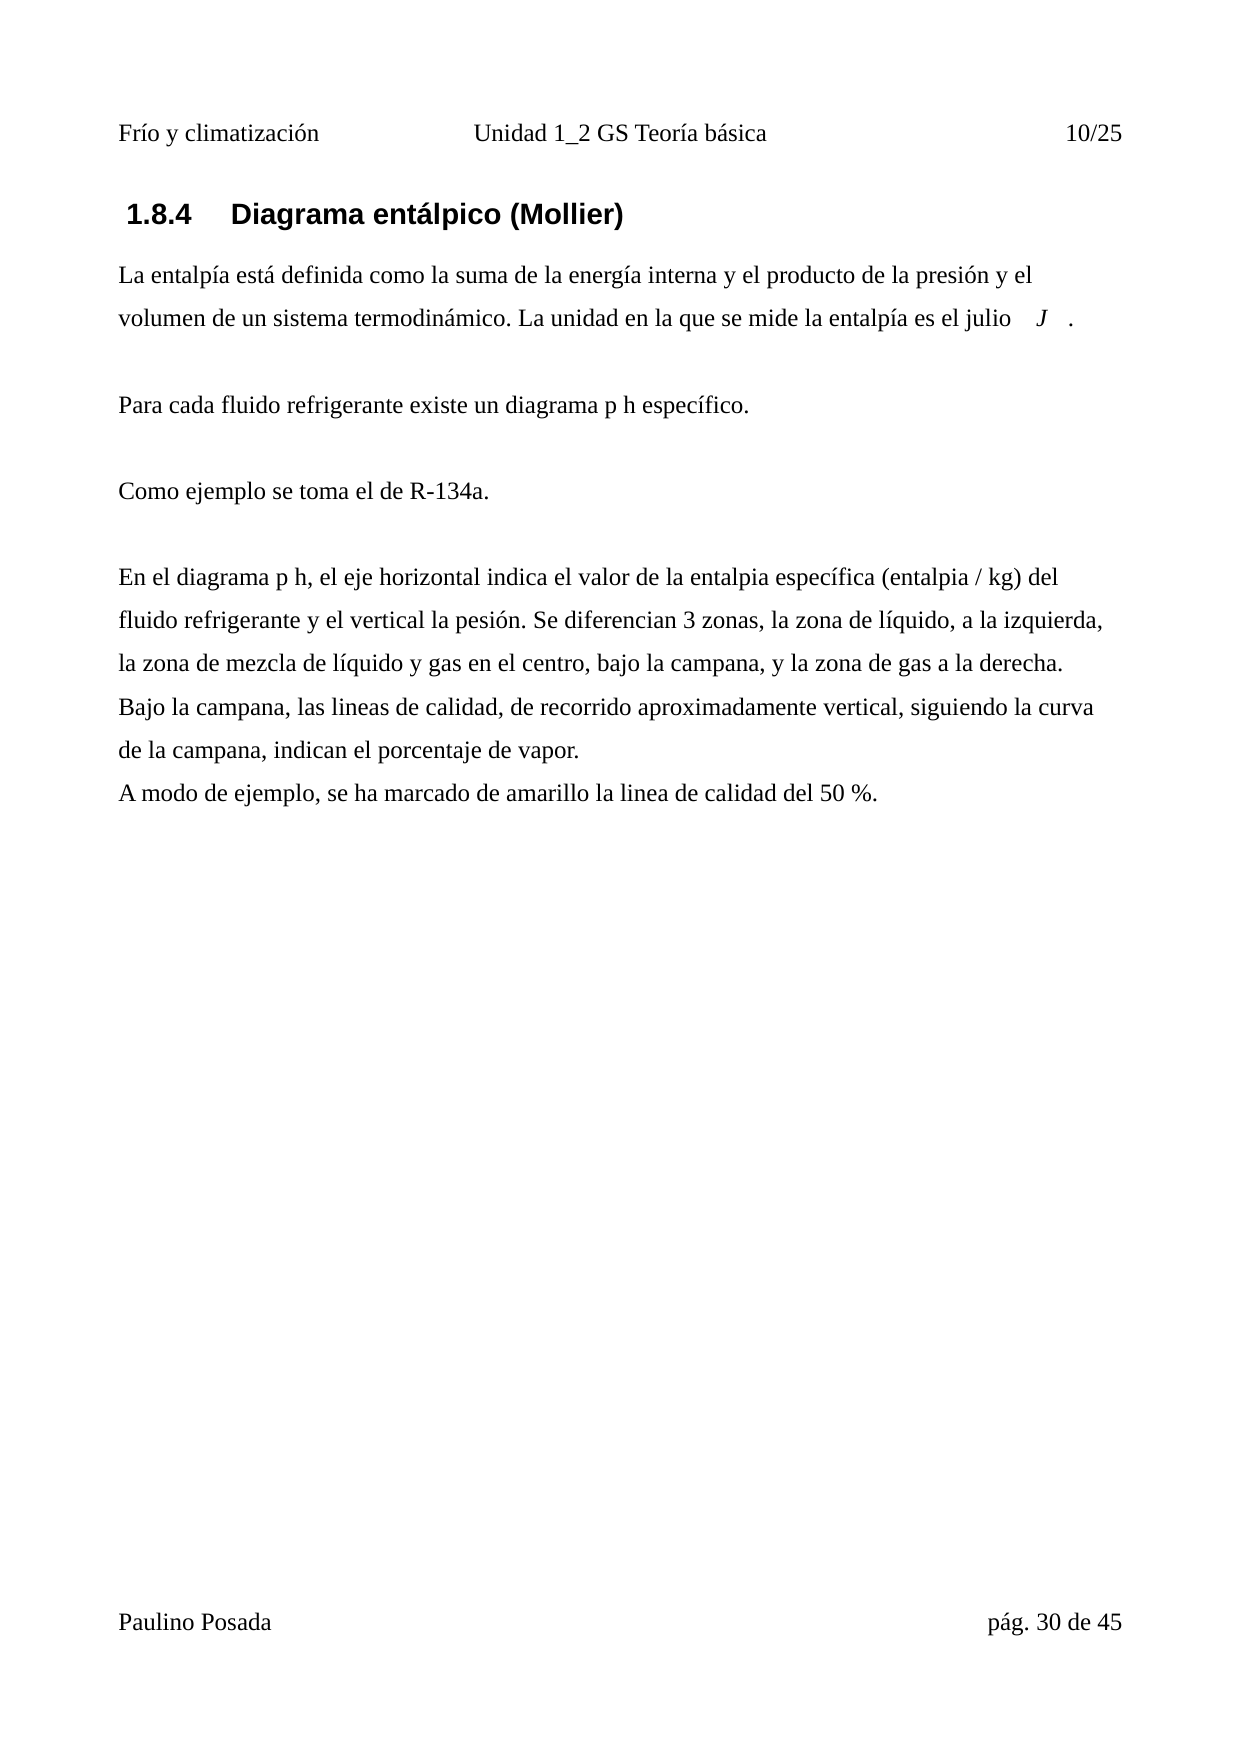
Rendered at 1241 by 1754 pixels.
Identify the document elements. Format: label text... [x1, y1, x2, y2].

text En el diagrama p h, el eje horizontal indica el valor de la entalpia específica (entalpia / kg) del fluido refrigerante y el vertical la pesión. Se diferencian 3 zonas, la zona de líquido, a la izquierda, la zona de mezcla de líquido y gas en el centro, bajo la campana, y la zona de gas a la derecha. [118, 562, 1122, 677]
text Como ejemplo se toma el de R-134a. [118, 476, 1122, 505]
text A modo de ejemplo, se ha marcado de amarillo la linea de calidad del 50 %. [118, 778, 1122, 807]
text Bajo la campana, las lineas de calidad, de recorrido aproximadamente vertical, siguiendo la curva de la campana, indican el porcentaje de vapor. [118, 692, 1122, 763]
subtitle Diagrama entálpico (Mollier) [118, 197, 1122, 231]
text Para cada fluido refrigerante existe un diagrama p h específico. [118, 390, 1122, 418]
text La entalpía está definida como la suma de la energía interna y el producto de la presión y el volumen de un sistema termodinámico. La unidad en la que se mide la entalpía es el julio . [118, 260, 1122, 332]
